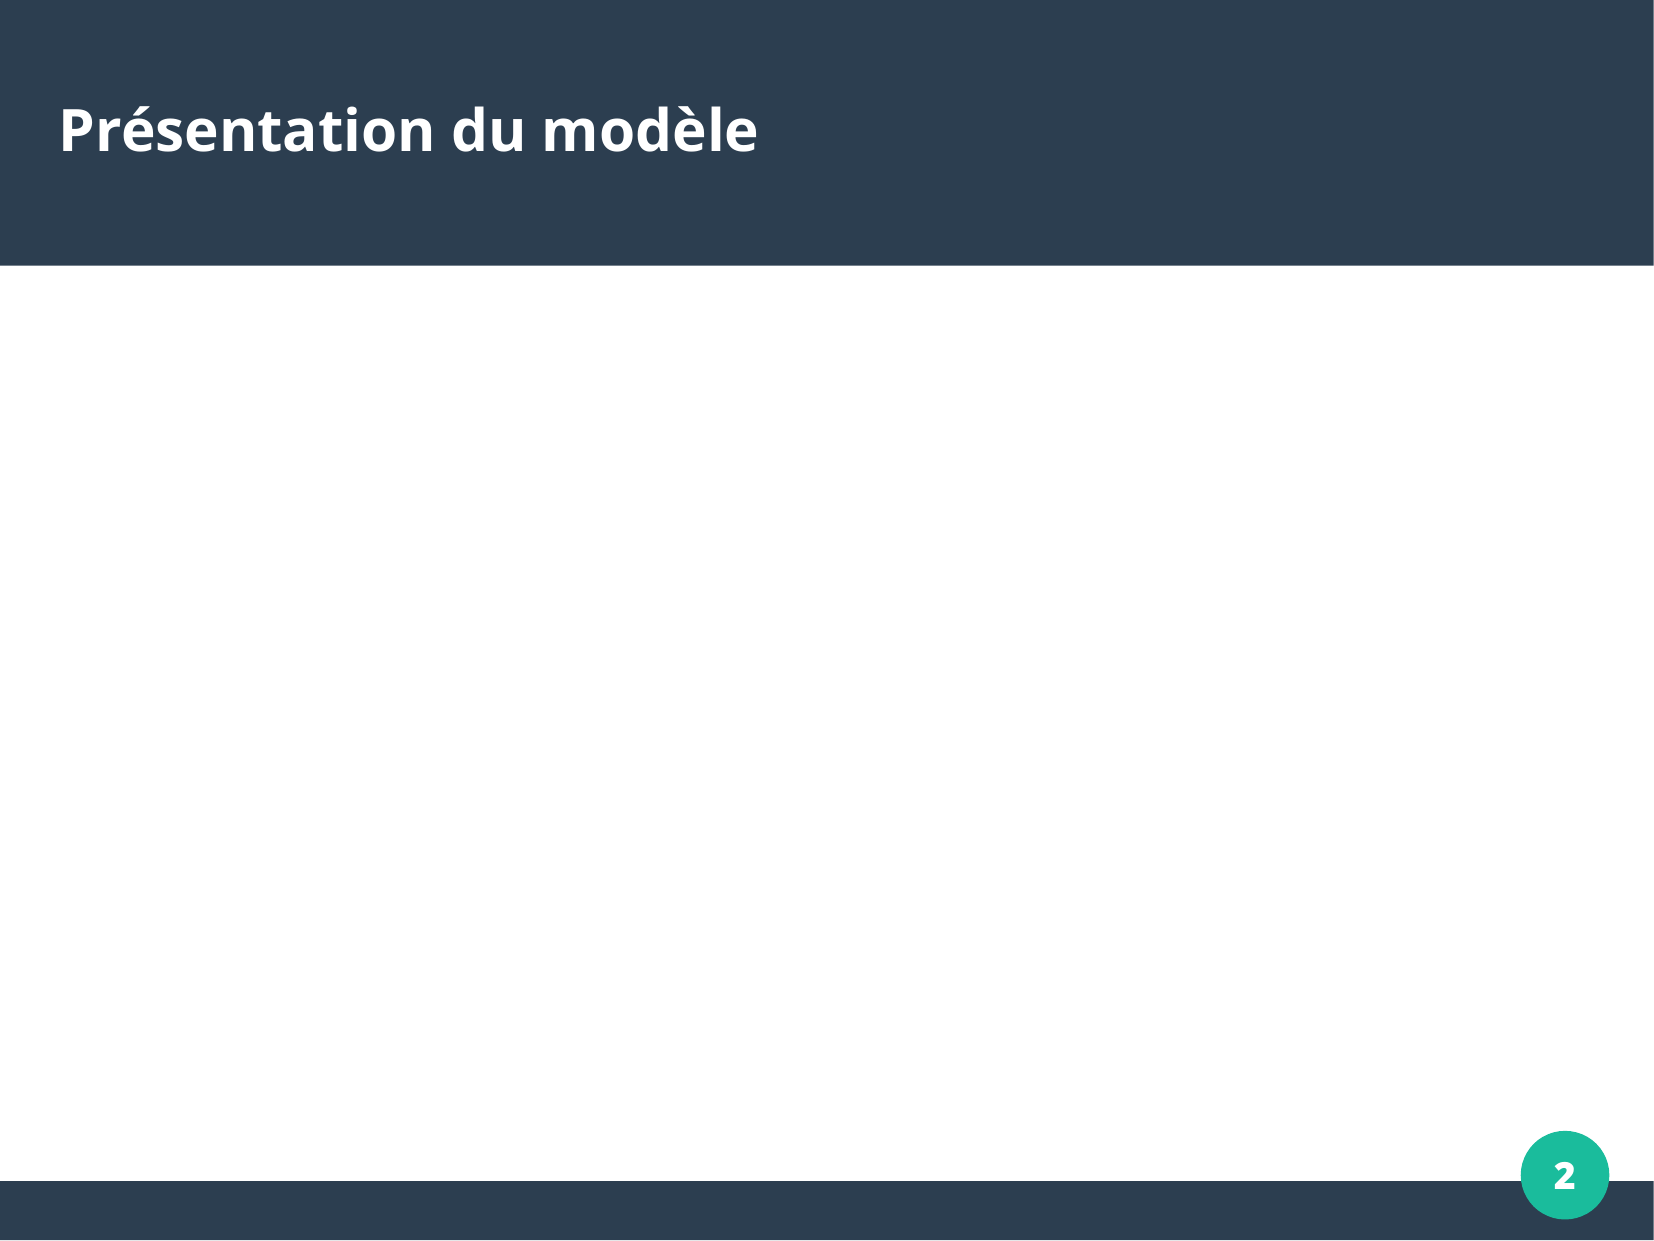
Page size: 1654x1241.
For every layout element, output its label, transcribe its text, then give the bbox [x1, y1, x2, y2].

text_box Présentation du modèle [58, 49, 1595, 207]
